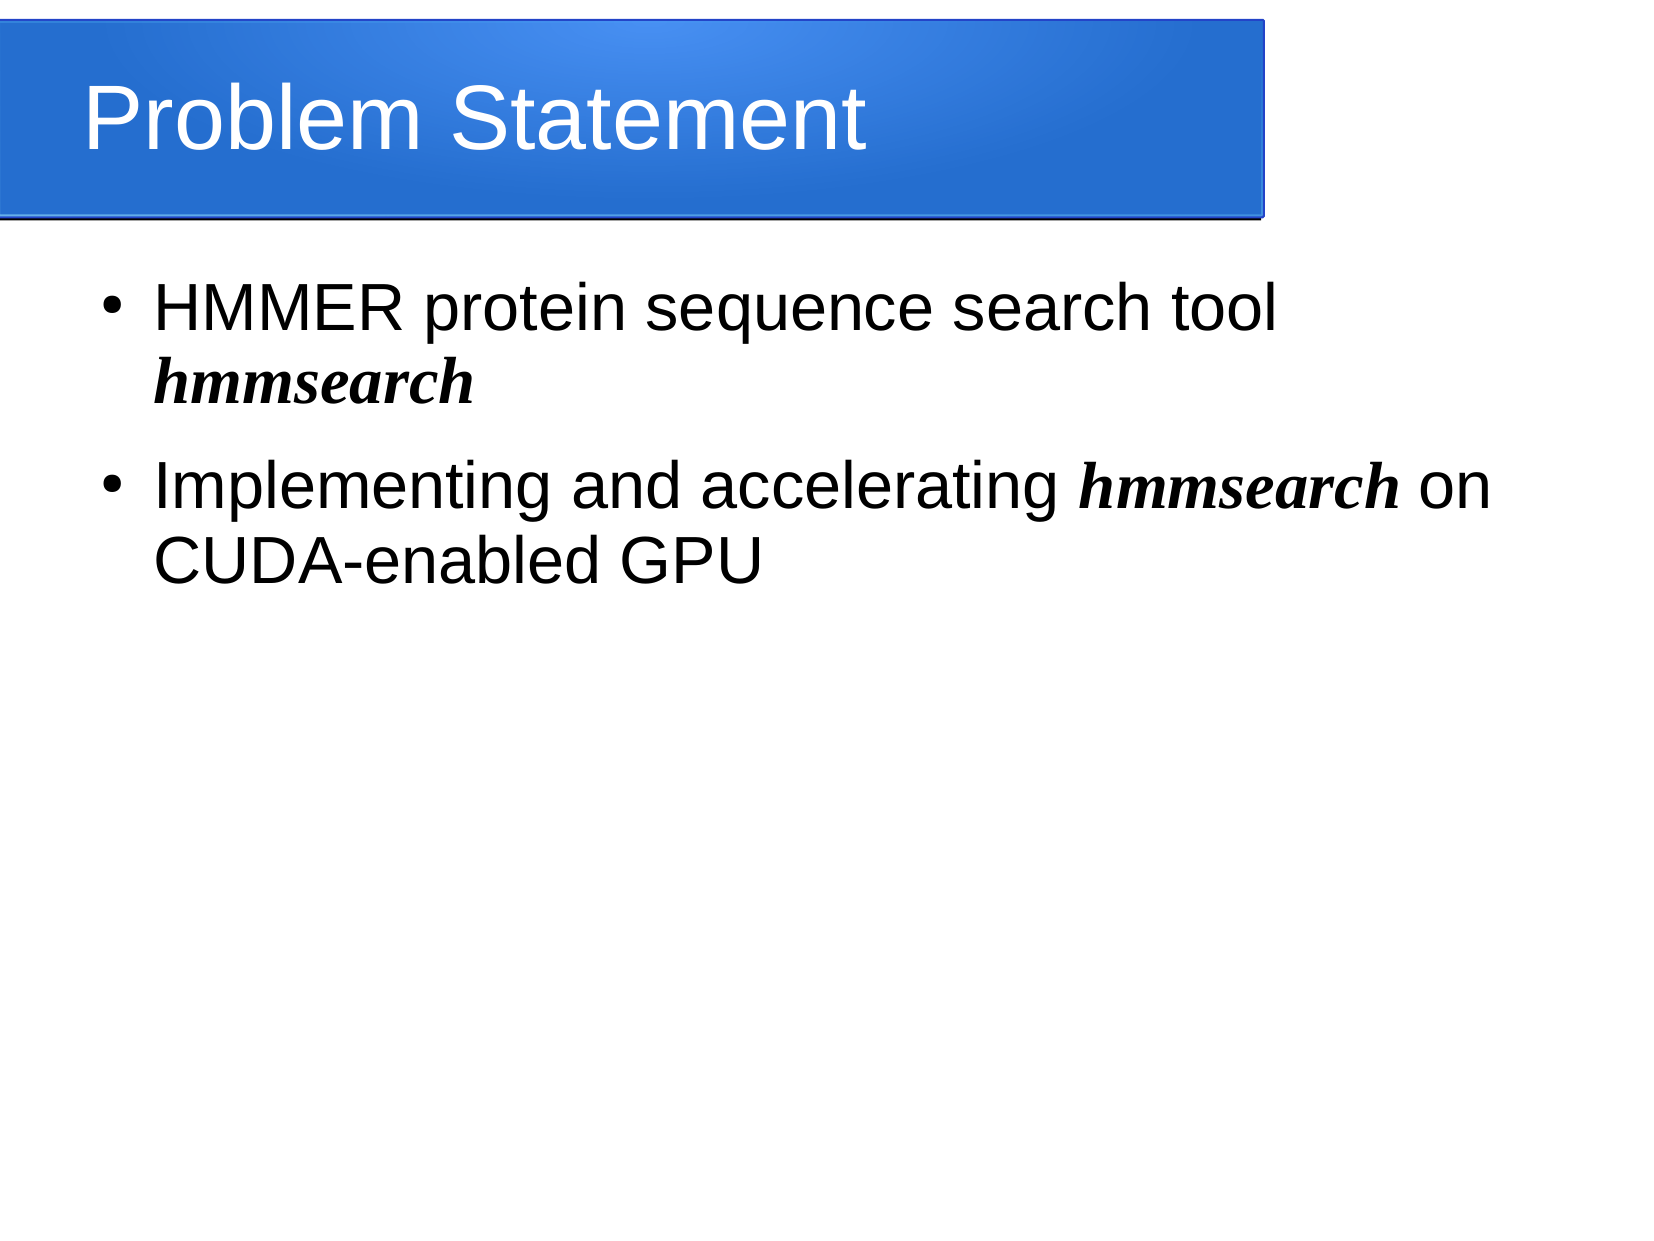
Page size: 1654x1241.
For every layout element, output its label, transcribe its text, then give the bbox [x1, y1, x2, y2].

list HMMER protein sequence search tool hmmsearch Implementing and accelerating hmmsearch on CUDA-enabled GPU [82, 269, 1538, 1201]
title Problem Statement [82, 25, 1250, 211]
